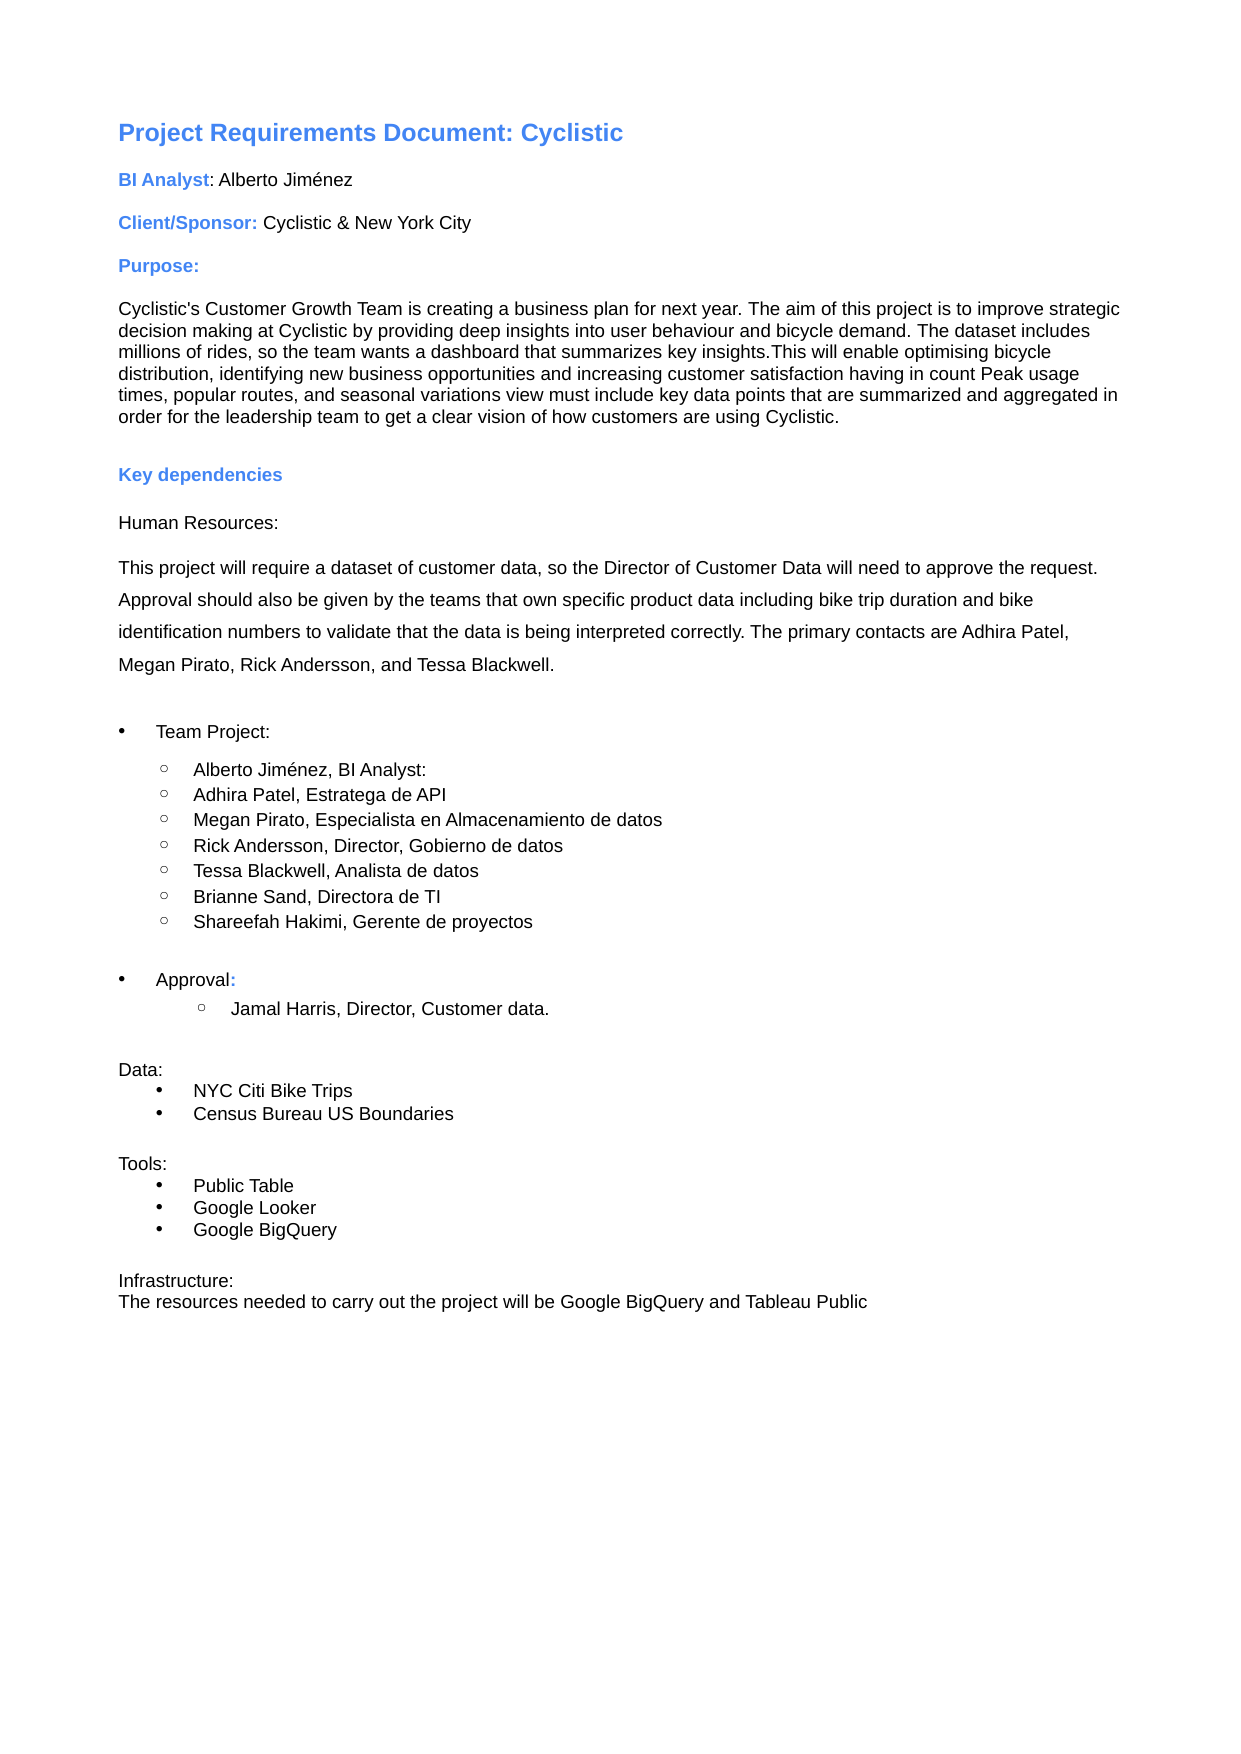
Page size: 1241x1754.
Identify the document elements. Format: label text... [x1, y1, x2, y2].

subtitle Megan Pirato, Especialista en Almacenamiento de datos [156, 809, 1122, 831]
list Jamal Harris, Director, Customer data. [193, 997, 1122, 1019]
list Google Looker [156, 1197, 1122, 1219]
subtitle Adhira Patel, Estratega de API [156, 784, 1122, 806]
text This project will require a dataset of customer data, so the Director of Customer Data will need to approve the request. Approval should also be given by the teams that own specific product data including bike trip duration and bike identification numbers to validate that the data is being interpreted correctly. The primary contacts are Adhira Patel, Megan Pirato, Rick Andersson, and Tessa Blackwell. [118, 556, 1122, 675]
list Approval: [118, 969, 1122, 991]
list Census Bureau US Boundaries [156, 1102, 1122, 1124]
subtitle Shareefah Hakimi, Gerente de proyectos [156, 911, 1122, 933]
text Client/Sponsor: Cyclistic & New York City [118, 212, 1122, 233]
text The resources needed to carry out the project will be Google BigQuery and Tableau Public [118, 1291, 1122, 1313]
text Cyclistic's Customer Growth Team is creating a business plan for next year. The aim of this project is to improve strategic decision making at Cyclistic by providing deep insights into user behaviour and bicycle demand. The dataset includes millions of rides, so the team wants a dashboard that summarizes key insights.This will enable optimising bicycle distribution, identifying new business opportunities and increasing customer satisfaction having in count Peak usage times, popular routes, and seasonal variations view must include key data points that are summarized and aggregated in order for the leadership team to get a clear vision of how customers are using Cyclistic. [118, 298, 1122, 427]
subtitle Tessa Blackwell, Analista de datos [156, 860, 1122, 882]
text BI Analyst: Alberto Jiménez [118, 168, 1122, 190]
subtitle Rick Andersson, Director, Gobierno de datos [156, 834, 1122, 857]
subtitle Team Project: [118, 721, 1122, 743]
subtitle Human Resources: [118, 512, 1122, 533]
list Google BigQuery [156, 1219, 1122, 1241]
text Tools: [118, 1153, 1122, 1175]
text Purpose: [118, 255, 1122, 276]
list NYC Citi Bike Trips [156, 1080, 1122, 1102]
text Infrastructure: [118, 1270, 1122, 1291]
text Data: [118, 1059, 1122, 1080]
subtitle Key dependencies [118, 463, 1122, 485]
subtitle Brianne Sand, Directora de TI [156, 885, 1122, 907]
subtitle Alberto Jiménez, BI Analyst: [156, 758, 1122, 780]
text Project Requirements Document: Cyclistic [118, 118, 1122, 147]
list Public Table [156, 1175, 1122, 1197]
